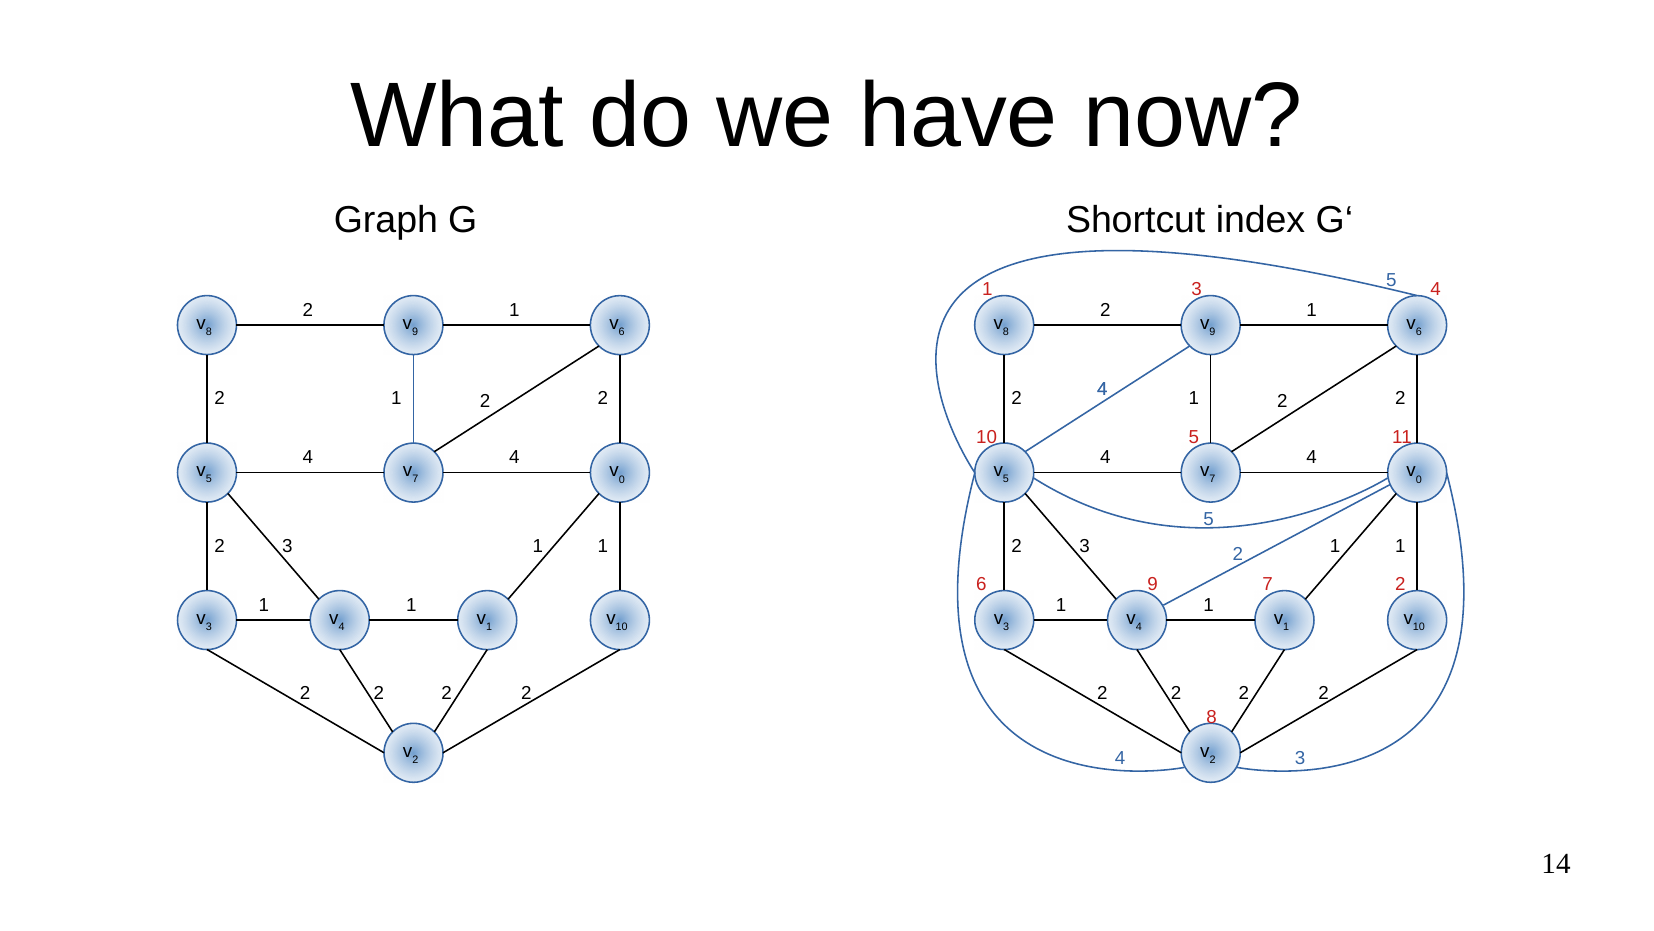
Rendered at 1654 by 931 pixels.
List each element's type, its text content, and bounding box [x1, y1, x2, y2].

title What do we have now? [82, 37, 1571, 193]
picture [118, 236, 709, 827]
text_box Shortcut index G‘ [1051, 191, 1371, 249]
text_box Graph G [318, 191, 497, 249]
picture [915, 236, 1506, 827]
